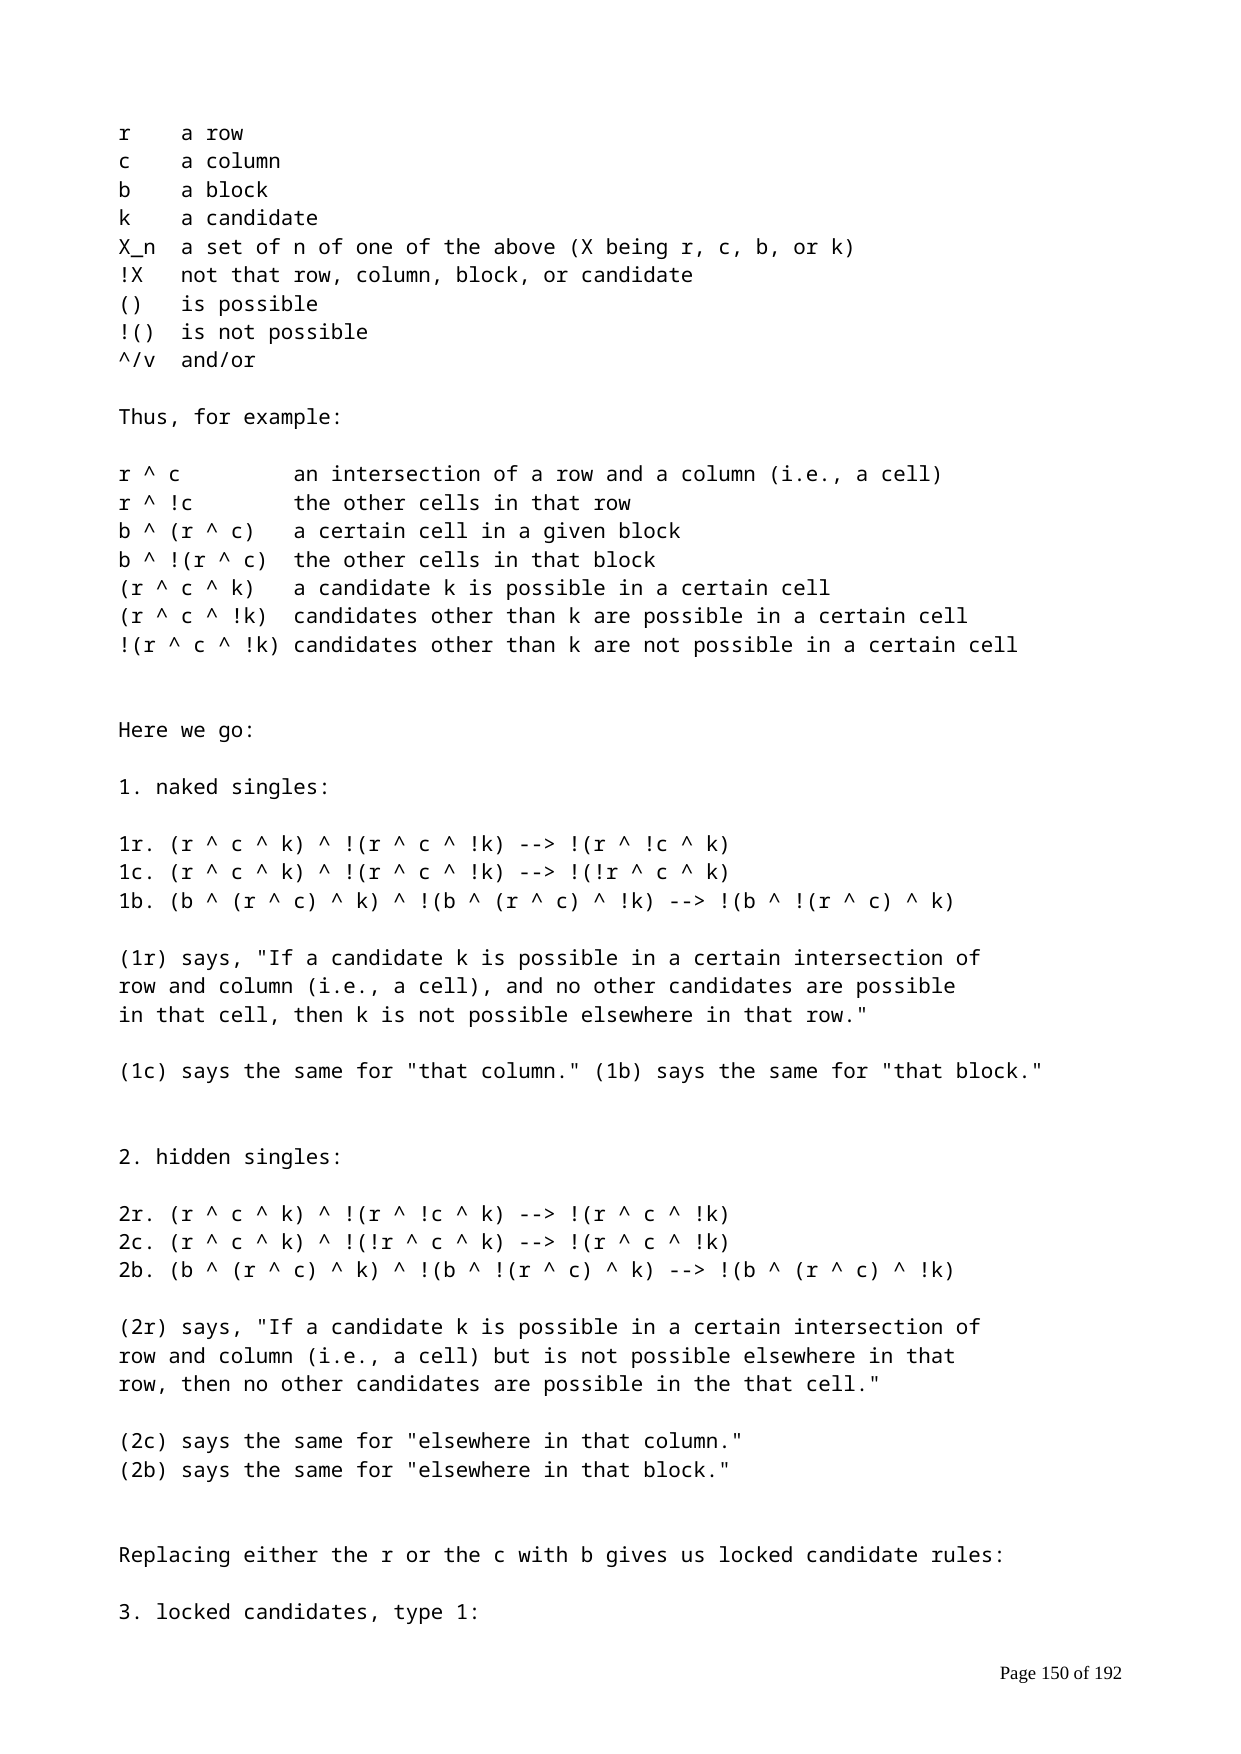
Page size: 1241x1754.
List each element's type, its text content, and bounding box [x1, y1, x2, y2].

text 2r. (r ^ c ^ k) ^ !(r ^ !c ^ k) --> !(r ^ c ^ !k) [118, 1199, 1122, 1227]
text (r ^ c ^ !k) candidates other than k are possible in a certain cell [118, 602, 1122, 630]
text X_n a set of n of one of the above (X being r, c, b, or k) [118, 232, 1122, 260]
text (r ^ c ^ k) a candidate k is possible in a certain cell [118, 573, 1122, 602]
text ^/v and/or [118, 346, 1122, 374]
text 3. locked candidates, type 1: [118, 1597, 1122, 1625]
text 1. naked singles: [118, 772, 1122, 801]
text b a block [118, 175, 1122, 203]
text row and column (i.e., a cell), and no other candidates are possible [118, 971, 1122, 1000]
text row, then no other candidates are possible in the that cell." [118, 1369, 1122, 1398]
text c a column [118, 147, 1122, 175]
text r a row [118, 118, 1122, 147]
text 1b. (b ^ (r ^ c) ^ k) ^ !(b ^ (r ^ c) ^ !k) --> !(b ^ !(r ^ c) ^ k) [118, 886, 1122, 914]
text Here we go: [118, 715, 1122, 744]
text b ^ !(r ^ c) the other cells in that block [118, 545, 1122, 573]
text 2c. (r ^ c ^ k) ^ !(!r ^ c ^ k) --> !(r ^ c ^ !k) [118, 1227, 1122, 1256]
text !X not that row, column, block, or candidate [118, 260, 1122, 289]
text !() is not possible [118, 317, 1122, 346]
text 2. hidden singles: [118, 1142, 1122, 1170]
text row and column (i.e., a cell) but is not possible elsewhere in that [118, 1341, 1122, 1369]
text Replacing either the r or the c with b gives us locked candidate rules: [118, 1540, 1122, 1568]
text k a candidate [118, 203, 1122, 232]
text () is possible [118, 289, 1122, 317]
text in that cell, then k is not possible elsewhere in that row." [118, 1000, 1122, 1028]
text r ^ c an intersection of a row and a column (i.e., a cell) [118, 459, 1122, 488]
text (2b) says the same for "elsewhere in that block." [118, 1455, 1122, 1483]
text b ^ (r ^ c) a certain cell in a given block [118, 516, 1122, 545]
text 1r. (r ^ c ^ k) ^ !(r ^ c ^ !k) --> !(r ^ !c ^ k) [118, 829, 1122, 857]
text (1r) says, "If a candidate k is possible in a certain intersection of [118, 943, 1122, 971]
text (2c) says the same for "elsewhere in that column." [118, 1426, 1122, 1455]
text 2b. (b ^ (r ^ c) ^ k) ^ !(b ^ !(r ^ c) ^ k) --> !(b ^ (r ^ c) ^ !k) [118, 1256, 1122, 1284]
text Thus, for example: [118, 402, 1122, 431]
text (2r) says, "If a candidate k is possible in a certain intersection of [118, 1312, 1122, 1341]
text r ^ !c the other cells in that row [118, 488, 1122, 516]
text !(r ^ c ^ !k) candidates other than k are not possible in a certain cell [118, 630, 1122, 658]
text (1c) says the same for "that column." (1b) says the same for "that block." [118, 1057, 1122, 1085]
text 1c. (r ^ c ^ k) ^ !(r ^ c ^ !k) --> !(!r ^ c ^ k) [118, 857, 1122, 886]
